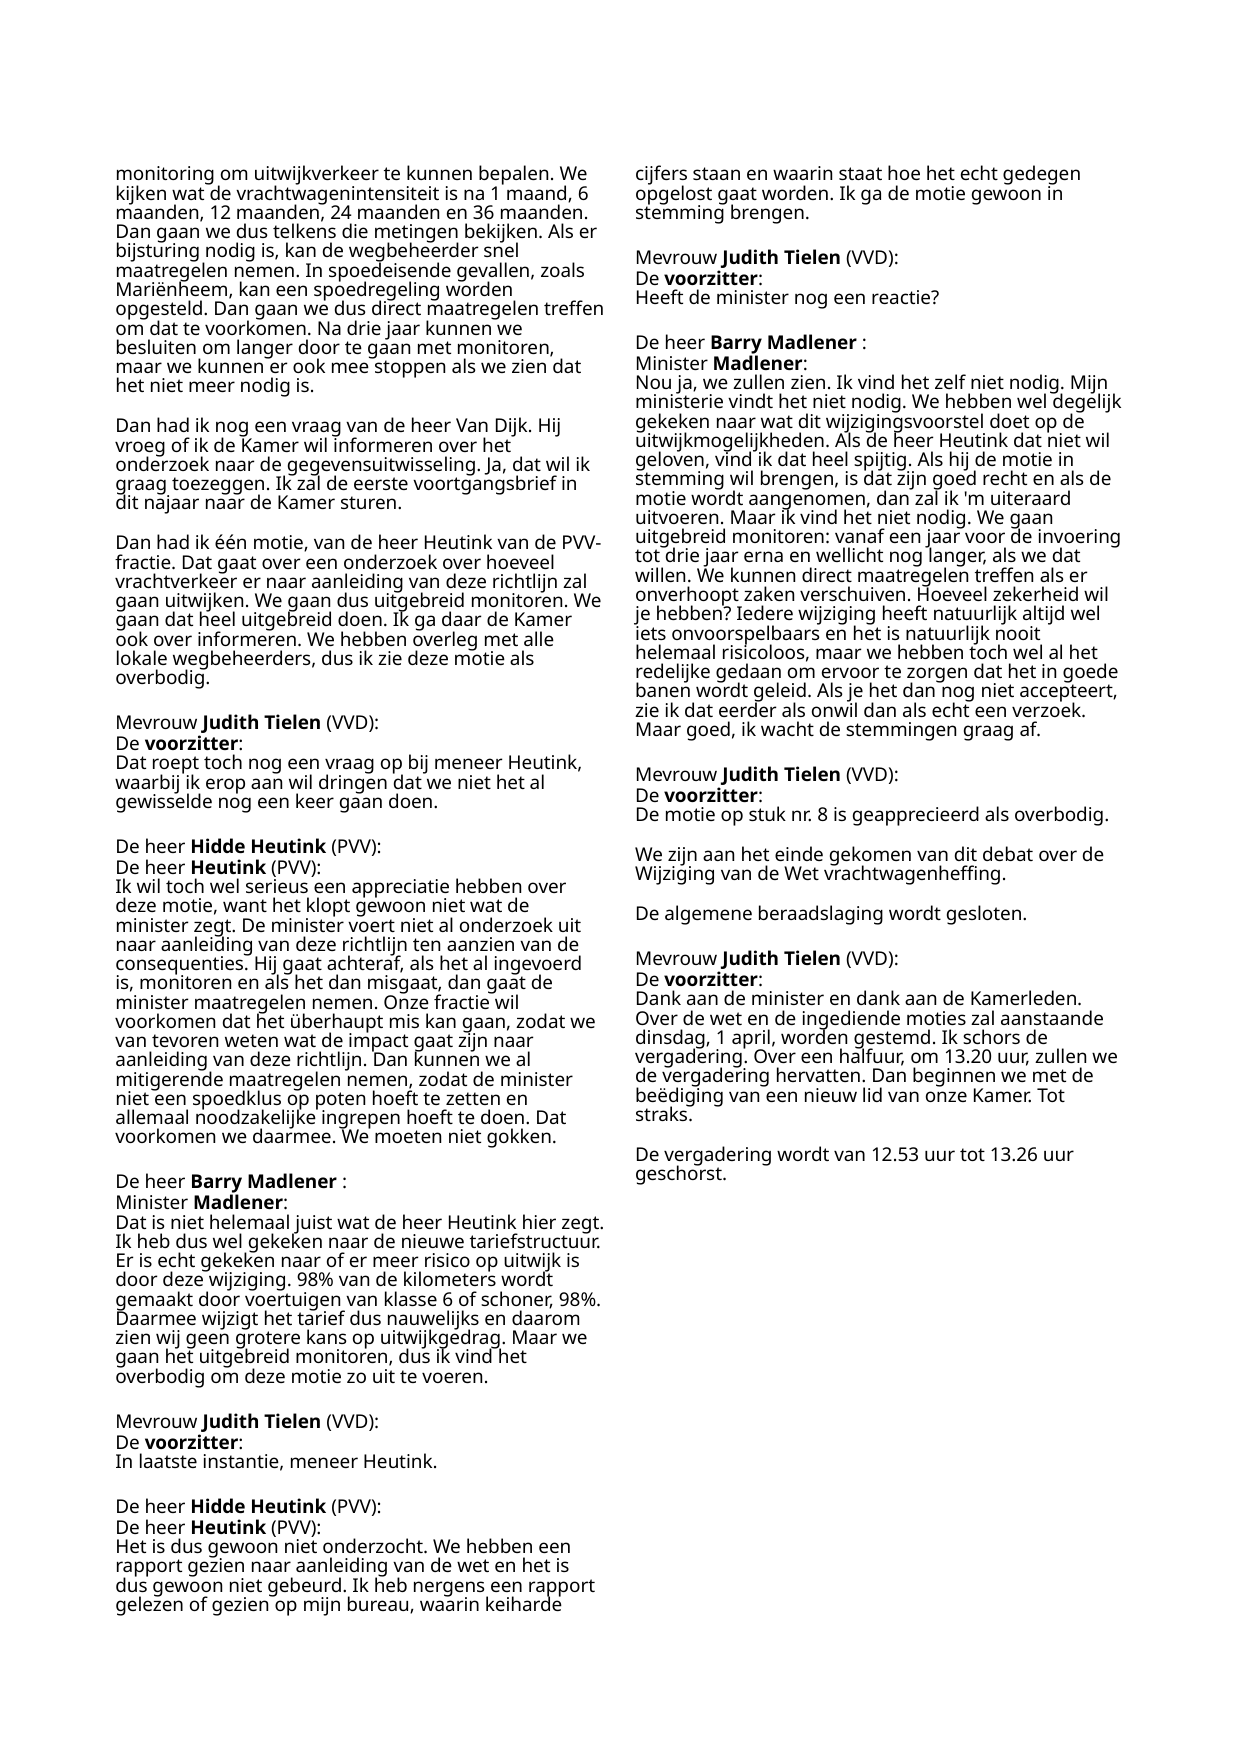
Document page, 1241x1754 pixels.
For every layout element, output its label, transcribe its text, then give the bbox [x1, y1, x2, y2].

text Minister Madlener: [635, 355, 1125, 374]
text Dat is niet helemaal juist wat de heer Heutink hier zegt. Ik heb dus wel gekeken naar de nieuwe tariefstructuur. Er is echt gekeken naar of er meer risico op uitwijk is door deze wijziging. 98% van de kilometers wordt gemaakt door voertuigen van klasse 6 of schoner, 98%. Daarmee wijzigt het tarief dus nauwelijks en daarom zien wij geen grotere kans op uitwijkgedrag. Maar we gaan het uitgebreid monitoren, dus ik vind het overbodig om deze motie zo uit te voeren. [115, 1214, 605, 1387]
text De heer Barry Madlener : [635, 329, 1125, 355]
text cijfers staan en waarin staat hoe het echt gedegen opgelost gaat worden. Ik ga de motie gewoon in stemming brengen. [635, 165, 1125, 223]
text De heer Hidde Heutink (PVV): [115, 1493, 605, 1519]
text De heer Hidde Heutink (PVV): [115, 833, 605, 859]
text Ik wil toch wel serieus een appreciatie hebben over deze motie, want het klopt gewoon niet wat de minister zegt. De minister voert niet al onderzoek uit naar aanleiding van deze richtlijn ten aanzien van de consequenties. Hij gaat achteraf, als het al ingevoerd is, monitoren en als het dan misgaat, dan gaat de minister maatregelen nemen. Onze fractie wil voorkomen dat het überhaupt mis kan gaan, zodat we van tevoren weten wat de impact gaat zijn naar aanleiding van deze richtlijn. Dan kunnen we al mitigerende maatregelen nemen, zodat de minister niet een spoedklus op poten hoeft te zetten en allemaal noodzakelijke ingrepen hoeft te doen. Dat voorkomen we daarmee. We moeten niet gokken. [115, 878, 605, 1148]
text De vergadering wordt van 12.53 uur tot 13.26 uur geschorst. [635, 1146, 1125, 1185]
text Mevrouw Judith Tielen (VVD): [635, 244, 1125, 270]
text Het is dus gewoon niet onderzocht. We hebben een rapport gezien naar aanleiding van de wet en het is dus gewoon niet gebeurd. Ik heb nergens een rapport gelezen of gezien op mijn bureau, waarin keiharde [115, 1538, 605, 1615]
text Dank aan de minister en dank aan de Kamerleden. Over de wet en de ingediende moties zal aanstaande dinsdag, 1 april, worden gestemd. Ik schors de vergadering. Over een halfuur, om 13.20 uur, zullen we de vergadering hervatten. Dan beginnen we met de beëdiging van een nieuw lid van onze Kamer. Tot straks. [635, 990, 1125, 1125]
text De voorzitter: [635, 270, 1125, 289]
text We zijn aan het einde gekomen van dit debat over de Wijziging van de Wet vrachtwagenheffing. [635, 846, 1125, 884]
text De voorzitter: [115, 1434, 605, 1453]
text De heer Barry Madlener : [115, 1169, 605, 1194]
text Mevrouw Judith Tielen (VVD): [115, 1408, 605, 1434]
text In laatste instantie, meneer Heutink. [115, 1453, 605, 1472]
text De motie op stuk nr. 8 is geapprecieerd als overbodig. [635, 806, 1125, 825]
text Dan had ik één motie, van de heer Heutink van de PVV-fractie. Dat gaat over een onderzoek over hoeveel vrachtverkeer er naar aanleiding van deze richtlijn zal gaan uitwijken. We gaan dus uitgebreid monitoren. We gaan dat heel uitgebreid doen. Ik ga daar de Kamer ook over informeren. We hebben overleg met alle lokale wegbeheerders, dus ik zie deze motie als overbodig. [115, 534, 605, 688]
text De voorzitter: [635, 787, 1125, 806]
text De heer Heutink (PVV): [115, 1519, 605, 1538]
text Dat roept toch nog een vraag op bij meneer Heutink, waarbij ik erop aan wil dringen dat we niet het al gewisselde nog een keer gaan doen. [115, 754, 605, 812]
text Mevrouw Judith Tielen (VVD): [635, 945, 1125, 971]
text Dan had ik nog een vraag van de heer Van Dijk. Hij vroeg of ik de Kamer wil informeren over het onderzoek naar de gegevensuitwisseling. Ja, dat wil ik graag toezeggen. Ik zal de eerste voortgangsbrief in dit najaar naar de Kamer sturen. [115, 417, 605, 514]
text Minister Madlener: [115, 1194, 605, 1214]
text Heeft de minister nog een reactie? [635, 289, 1125, 308]
text Mevrouw Judith Tielen (VVD): [635, 761, 1125, 787]
text Mevrouw Judith Tielen (VVD): [115, 709, 605, 735]
text De algemene beraadslaging wordt gesloten. [635, 905, 1125, 924]
text Nou ja, we zullen zien. Ik vind het zelf niet nodig. Mijn ministerie vindt het niet nodig. We hebben wel degelijk gekeken naar wat dit wijzigingsvoorstel doet op de uitwijkmogelijkheden. Als de heer Heutink dat niet wil geloven, vind ik dat heel spijtig. Als hij de motie in stemming wil brengen, is dat zijn goed recht en als de motie wordt aangenomen, dan zal ik 'm uiteraard uitvoeren. Maar ik vind het niet nodig. We gaan uitgebreid monitoren: vanaf een jaar voor de invoering tot drie jaar erna en wellicht nog langer, als we dat willen. We kunnen direct maatregelen treffen als er onverhoopt zaken verschuiven. Hoeveel zekerheid wil je hebben? Iedere wijziging heeft natuurlijk altijd wel iets onvoorspelbaars en het is natuurlijk nooit helemaal risicoloos, maar we hebben toch wel al het redelijke gedaan om ervoor te zorgen dat het in goede banen wordt geleid. Als je het dan nog niet accepteert, zie ik dat eerder als onwil dan als echt een verzoek. Maar goed, ik wacht de stemmingen graag af. [635, 374, 1125, 740]
text monitoring om uitwijkverkeer te kunnen bepalen. We kijken wat de vrachtwagenintensiteit is na 1 maand, 6 maanden, 12 maanden, 24 maanden en 36 maanden. Dan gaan we dus telkens die metingen bekijken. Als er bijsturing nodig is, kan de wegbeheerder snel maatregelen nemen. In spoedeisende gevallen, zoals Mariënheem, kan een spoedregeling worden opgesteld. Dan gaan we dus direct maatregelen treffen om dat te voorkomen. Na drie jaar kunnen we besluiten om langer door te gaan met monitoren, maar we kunnen er ook mee stoppen als we zien dat het niet meer nodig is. [115, 165, 605, 397]
text De voorzitter: [635, 971, 1125, 990]
text De heer Heutink (PVV): [115, 859, 605, 878]
text De voorzitter: [115, 735, 605, 754]
